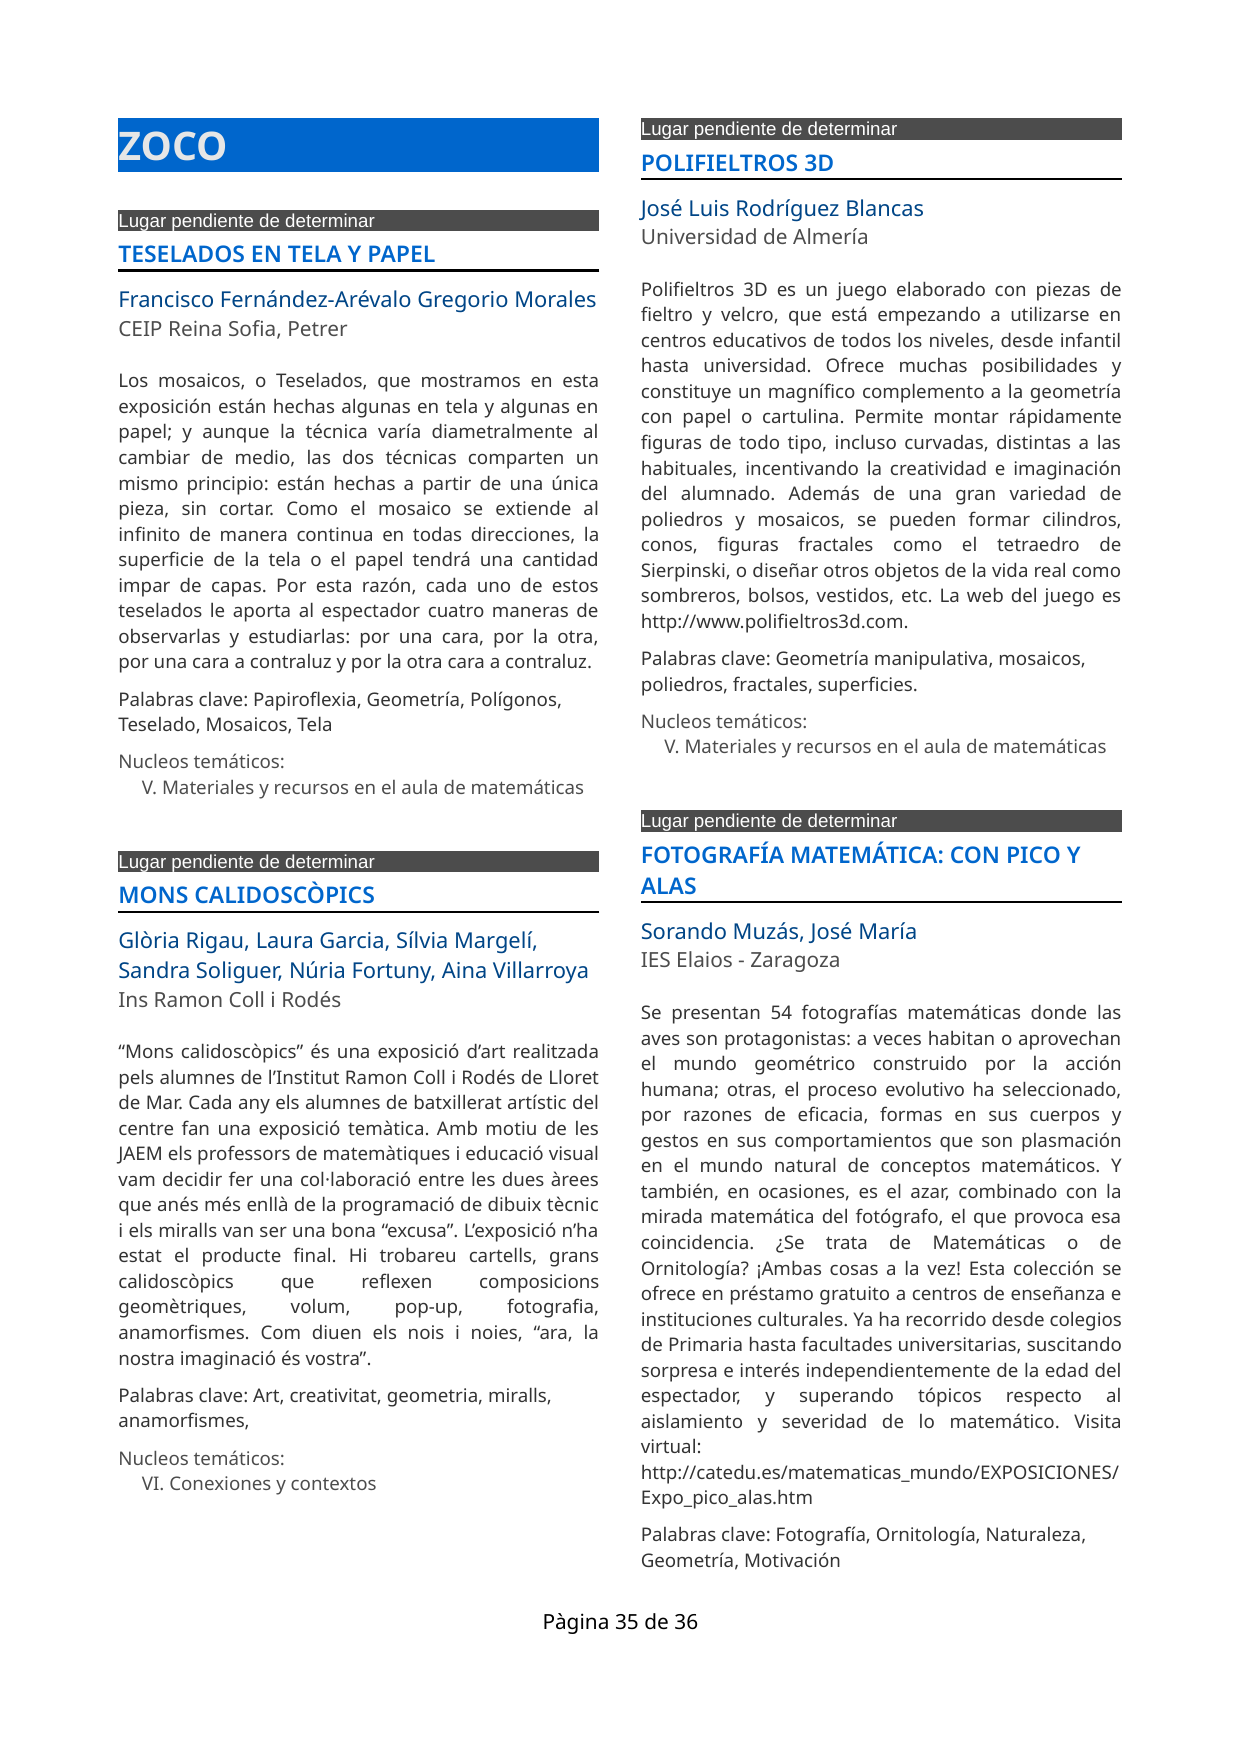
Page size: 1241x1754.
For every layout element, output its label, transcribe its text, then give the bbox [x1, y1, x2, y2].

text CEIP Reina Sofia, Petrer [118, 314, 599, 342]
subtitle Mons Calidoscòpics [118, 879, 599, 911]
text Los mosaicos, o Teselados, que mostramos en esta exposición están hechas algunas en tela y algunas en papel; y aunque la técnica varía diametralmente al cambiar de medio, las dos técnicas comparten un mismo principio: están hechas a partir de una única pieza, sin cortar. Como el mosaico se extiende al infinito de manera continua en todas direcciones, la superficie de la tela o el papel tendrá una cantidad impar de capas. Por esta razón, cada uno de estos teselados le aporta al espectador cuatro maneras de observarlas y estudiarlas: por una cara, por la otra, por una cara a contraluz y por la otra cara a contraluz. [118, 368, 599, 674]
subtitle Fotografía matemática: Con pico y alas [641, 839, 1122, 901]
text Lugar pendiente de determinar [641, 810, 1122, 832]
text IES Elaios - Zaragoza [641, 946, 1122, 974]
text Palabras clave: Art, creativitat, geometria, miralls, anamorfismes, [118, 1382, 599, 1433]
text Glòria Rigau, Laura Garcia, Sílvia Margelí, Sandra Soliguer, Núria Fortuny, Aina Villarroya [118, 925, 599, 985]
text Sorando Muzás, José María [641, 916, 1122, 946]
text José Luis Rodríguez Blancas [641, 192, 1122, 222]
subtitle Teselados en Tela y Papel [118, 238, 599, 269]
text Se presentan 54 fotografías matemáticas donde las aves son protagonistas: a veces habitan o aprovechan el mundo geométrico construido por la acción humana; otras, el proceso evolutivo ha seleccionado, por razones de eficacia, formas en sus cuerpos y gestos en sus comportamientos que son plasmación en el mundo natural de conceptos matemáticos. Y también, en ocasiones, es el azar, combinado con la mirada matemática del fotógrafo, el que provoca esa coincidencia. ¿Se trata de Matemáticas o de Ornitología? ¡Ambas cosas a la vez! Esta colección se ofrece en préstamo gratuito a centros de enseñanza e instituciones culturales. Ya ha recorrido desde colegios de Primaria hasta facultades universitarias, suscitando sorpresa e interés independientemente de la edad del espectador, y superando tópicos respecto al aislamiento y severidad de lo matemático. Visita virtual: http://catedu.es/matematicas_mundo/EXPOSICIONES/Expo_pico_alas.htm [641, 999, 1122, 1510]
text Nucleos temáticos: [118, 749, 599, 774]
text V. Materiales y recursos en el aula de matemáticas [652, 734, 1122, 759]
subtitle Polifieltros 3D [641, 147, 1122, 178]
text Ins Ramon Coll i Rodés [118, 985, 599, 1013]
text Nucleos temáticos: [641, 708, 1122, 734]
text Palabras clave: Papiroflexia, Geometría, Polígonos, Teselado, Mosaicos, Tela [118, 686, 599, 737]
text Nucleos temáticos: [118, 1445, 599, 1471]
text V. Materiales y recursos en el aula de matemáticas [130, 774, 599, 800]
text Palabras clave: Geometría manipulativa, mosaicos, poliedros, fractales, superficies. [641, 645, 1122, 696]
text Universidad de Almería [641, 222, 1122, 251]
text Polifieltros 3D es un juego elaborado con piezas de fieltro y velcro, que está empezando a utilizarse en centros educativos de todos los niveles, desde infantil hasta universidad. Ofrece muchas posibilidades y constituye un magnífico complemento a la geometría con papel o cartulina. Permite montar rápidamente figuras de todo tipo, incluso curvadas, distintas a las habituales, incentivando la creatividad e imaginación del alumnado. Además de una gran variedad de poliedros y mosaicos, se pueden formar cilindros, conos, figuras fractales como el tetraedro de Sierpinski, o diseñar otros objetos de la vida real como sombreros, bolsos, vestidos, etc. La web del juego es http://www.polifieltros3d.com. [641, 276, 1122, 633]
text “Mons calidoscòpics” és una exposició d’art realitzada pels alumnes de l’Institut Ramon Coll i Rodés de Lloret de Mar. Cada any els alumnes de batxillerat artístic del centre fan una exposició temàtica. Amb motiu de les JAEM els professors de matemàtiques i educació visual vam decidir fer una col·laboració entre les dues àrees que anés més enllà de la programació de dibuix tècnic i els miralls van ser una bona “excusa”. L’exposició n’ha estat el producte final. Hi trobareu cartells, grans calidoscòpics que reflexen composicions geomètriques, volum, pop-up, fotografia, anamorfismes. Com diuen els nois i noies, “ara, la nostra imaginació és vostra”. [118, 1039, 599, 1370]
text VI. Conexiones y contextos [130, 1471, 599, 1496]
text Lugar pendiente de determinar [118, 210, 599, 231]
text Lugar pendiente de determinar [641, 118, 1122, 140]
subtitle Zoco [118, 118, 599, 172]
text Francisco Fernández-Arévalo Gregorio Morales [118, 284, 599, 314]
text Palabras clave: Fotografía, Ornitología, Naturaleza, Geometría, Motivación [641, 1522, 1122, 1573]
text Lugar pendiente de determinar [118, 851, 599, 872]
